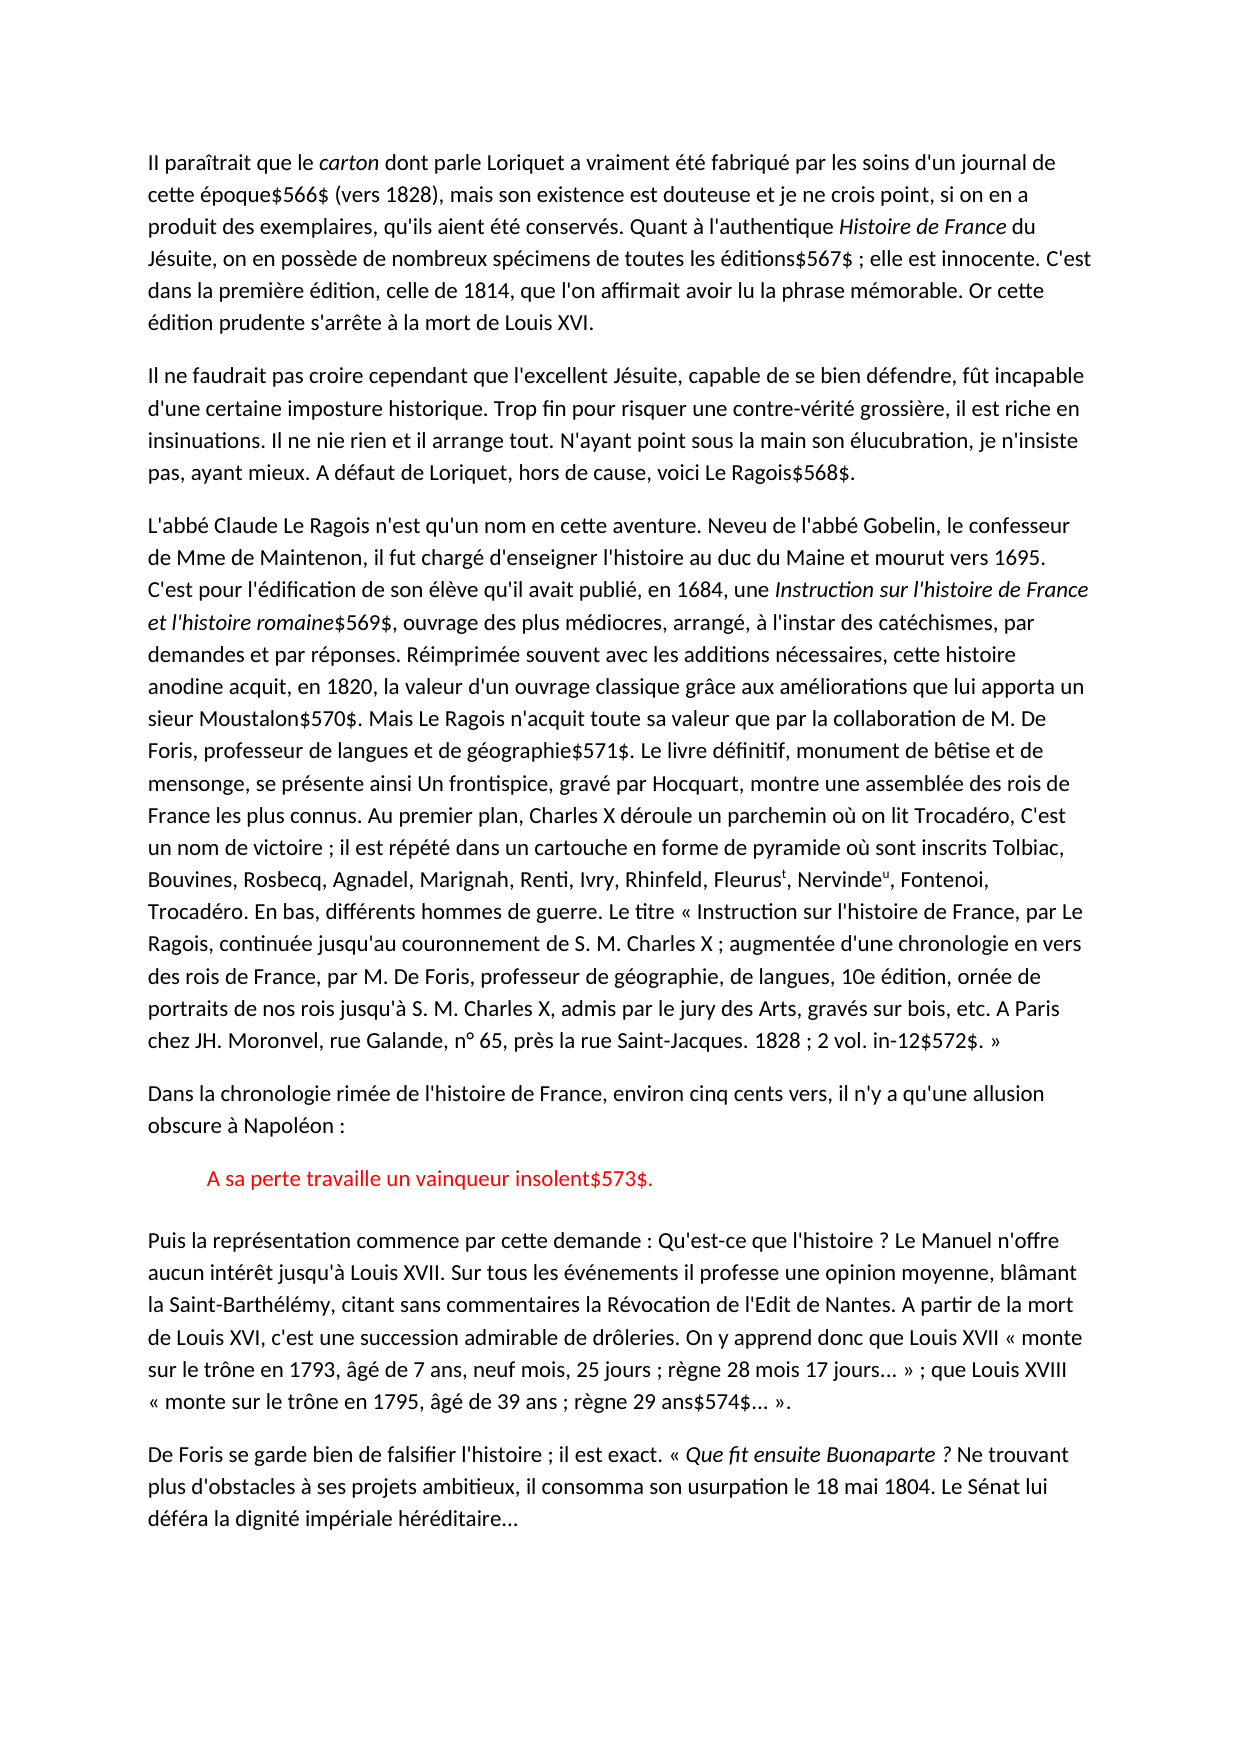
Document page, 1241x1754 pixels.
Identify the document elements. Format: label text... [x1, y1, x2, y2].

text A sa perte travaille un vainqueur insolent$573$. [207, 1164, 1033, 1192]
text Puis la représentation commence par cette demande : Qu'est-ce que l'histoire ? Le Manuel n'offre aucun intérêt jusqu'à Louis XVII. Sur tous les événements il professe une opinion moyenne, blâmant la Saint-Barthélémy, citant sans commentaires la Révocation de l'Edit de Nantes. A partir de la mort de Louis XVI, c'est une succession admirable de drôleries. On y apprend donc que Louis XVII « monte sur le trône en 1793, âgé de 7 ans, neuf mois, 25 jours ; règne 28 mois 17 jours... » ; que Louis XVIII « monte sur le trône en 1795, âgé de 39 ans ; règne 29 ans$574$... ». [148, 1226, 1093, 1415]
text II paraîtrait que le carton dont parle Loriquet a vraiment été fabriqué par les soins d'un journal de cette époque$566$ (vers 1828), mais son existence est douteuse et je ne crois point, si on en a produit des exemplaires, qu'ils aient été conservés. Quant à l'authentique Histoire de France du Jésuite, on en possède de nombreux spécimens de toutes les éditions$567$ ; elle est innocente. C'est dans la première édition, celle de 1814, que l'on affirmait avoir lu la phrase mémorable. Or cette édition prudente s'arrête à la mort de Louis XVI. [148, 148, 1093, 337]
text Il ne faudrait pas croire cependant que l'excellent Jésuite, capable de se bien défendre, fût incapable d'une certaine imposture historique. Trop fin pour risquer une contre-vérité grossière, il est riche en insinuations. Il ne nie rien et il arrange tout. N'ayant point sous la main son élucubration, je n'insiste pas, ayant mieux. A défaut de Loriquet, hors de cause, voici Le Ragois$568$. [148, 362, 1093, 486]
text L'abbé Claude Le Ragois n'est qu'un nom en cette aventure. Neveu de l'abbé Gobelin, le confesseur de Mme de Maintenon, il fut chargé d'enseigner l'histoire au duc du Maine et mourut vers 1695. C'est pour l'édification de son élève qu'il avait publié, en 1684, une Instruction sur l'histoire de France et l'histoire romaine$569$, ouvrage des plus médiocres, arrangé, à l'instar des catéchismes, par demandes et par réponses. Réimprimée souvent avec les additions nécessaires, cette histoire anodine acquit, en 1820, la valeur d'un ouvrage classique grâce aux améliorations que lui apporta un sieur Moustalon$570$. Mais Le Ragois n'acquit toute sa valeur que par la collaboration de M. De Foris, professeur de langues et de géographie$571$. Le livre définitif, monument de bêtise et de mensonge, se présente ainsi Un frontispice, gravé par Hocquart, montre une assemblée des rois de France les plus connus. Au premier plan, Charles X déroule un parchemin où on lit Trocadéro, C'est un nom de victoire ; il est répété dans un cartouche en forme de pyramide où sont inscrits Tolbiac, Bouvines, Rosbecq, Agnadel, Marignah, Renti, Ivry, Rhinfeld, Fleurus, Nervinde, Fontenoi, Trocadéro. En bas, différents hommes de guerre. Le titre « Instruction sur l'histoire de France, par Le Ragois, continuée jusqu'au couronnement de S. M. Charles X ; augmentée d'une chronologie en vers des rois de France, par M. De Foris, professeur de géographie, de langues, 10e édition, ornée de portraits de nos rois jusqu'à S. M. Charles X, admis par le jury des Arts, gravés sur bois, etc. A Paris chez JH. Moronvel, rue Galande, n° 65, près la rue Saint-Jacques. 1828 ; 2 vol. in-12$572$. » [148, 511, 1093, 1054]
text De Foris se garde bien de falsifier l'histoire ; il est exact. « Que fit ensuite Buonaparte ? Ne trouvant plus d'obstacles à ses projets ambitieux, il consomma son usurpation le 18 mai 1804. Le Sénat lui déféra la dignité impériale héréditaire... [148, 1440, 1093, 1532]
text Dans la chronologie rimée de l'histoire de France, environ cinq cents vers, il n'y a qu'une allusion obscure à Napoléon : [148, 1079, 1093, 1139]
